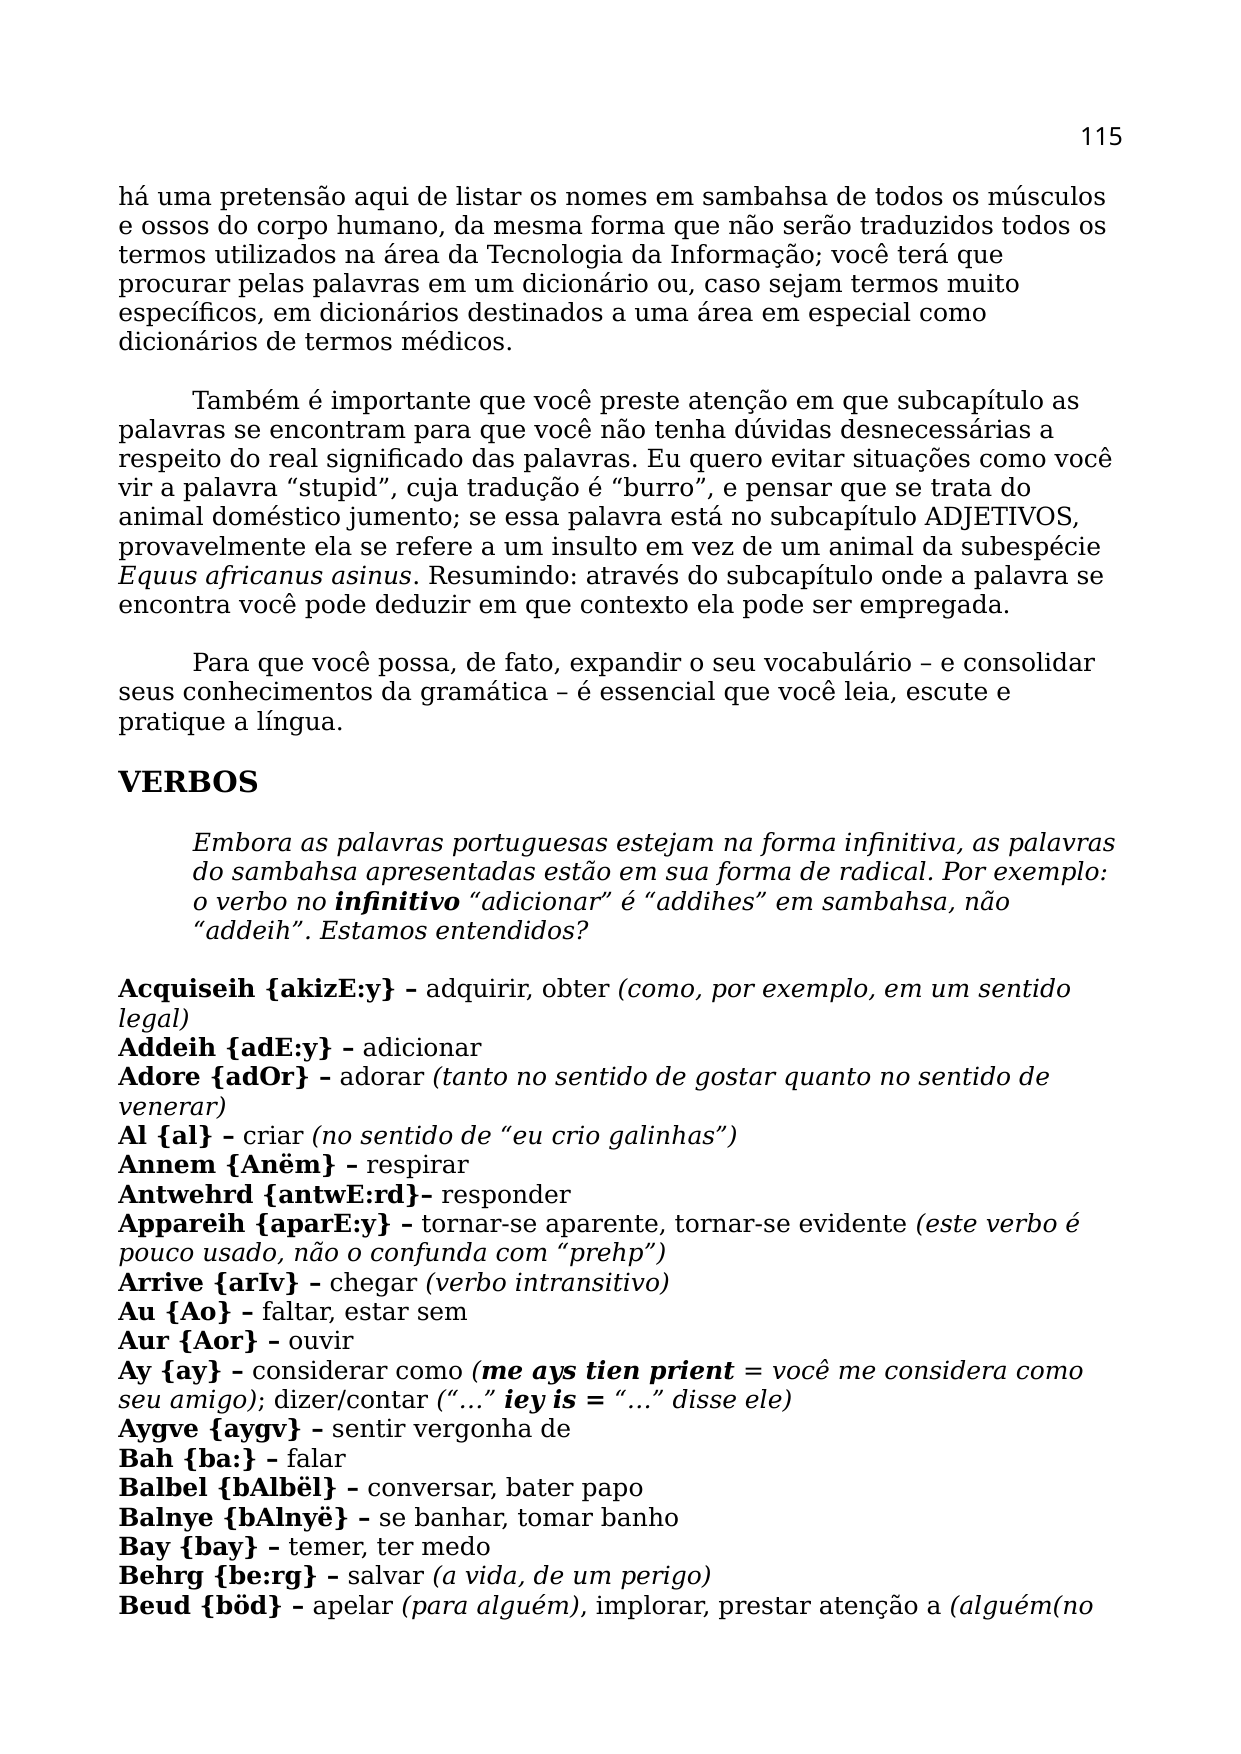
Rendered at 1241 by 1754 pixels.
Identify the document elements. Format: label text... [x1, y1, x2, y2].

text Antwehrd {antwE:rd}– responder [118, 1180, 1123, 1209]
text Arrive {arIv} – chegar (verbo intransitivo) [118, 1268, 1123, 1297]
text Adore {adOr} – adorar (tanto no sentido de gostar quanto no sentido de venerar) [118, 1062, 1123, 1121]
text Para que você possa, de fato, expandir o seu vocabulário – e consolidar seus conhecimentos da gramática – é essencial que você leia, escute e pratique a língua. [118, 648, 1123, 736]
text Behrg {be:rg} – salvar (a vida, de um perigo) [118, 1561, 1123, 1591]
text Aur {Aor} – ouvir [118, 1326, 1123, 1356]
text Bay {bay} – temer, ter medo [118, 1532, 1123, 1561]
text Acquiseih {akizE:y} – adquirir, obter (como, por exemplo, em um sentido legal) [118, 974, 1123, 1033]
text Balnye {bAlnyë} – se banhar, tomar banho [118, 1503, 1123, 1532]
text Addeih {adE:y} – adicionar [118, 1033, 1123, 1062]
text Beud {böd} – apelar (para alguém), implorar, prestar atenção a (alguém(no [118, 1591, 1123, 1620]
text há uma pretensão aqui de listar os nomes em sambahsa de todos os músculos e ossos do corpo humano, da mesma forma que não serão traduzidos todos os termos utilizados na área da Tecnologia da Informação; você terá que procurar pelas palavras em um dicionário ou, caso sejam termos muito específicos, em dicionários destinados a uma área em especial como dicionários de termos médicos. [118, 182, 1123, 357]
text Al {al} – criar (no sentido de “eu crio galinhas”) [118, 1121, 1123, 1150]
text Também é importante que você preste atenção em que subcapítulo as palavras se encontram para que você não tenha dúvidas desnecessárias a respeito do real significado das palavras. Eu quero evitar situações como você vir a palavra “stupid”, cuja tradução é “burro”, e pensar que se trata do animal doméstico jumento; se essa palavra está no subcapítulo ADJETIVOS, provavelmente ela se refere a um insulto em vez de um animal da subespécie Equus africanus asinus. Resumindo: através do subcapítulo onde a palavra se encontra você pode deduzir em que contexto ela pode ser empregada. [118, 386, 1123, 619]
text Au {Ao} – faltar, estar sem [118, 1297, 1123, 1326]
text Appareih {aparE:y} – tornar-se aparente, tornar-se evidente (este verbo é pouco usado, não o confunda com “prehp”) [118, 1209, 1123, 1268]
text Annem {Anëm} – respirar [118, 1150, 1123, 1180]
text Ay {ay} – considerar como (me ays tien prient = você me considera como seu amigo); dizer/contar (“…” iey is = “…” disse ele) [118, 1356, 1123, 1414]
text Bah {ba:} – falar [118, 1444, 1123, 1473]
text Balbel {bAlbël} – conversar, bater papo [118, 1473, 1123, 1503]
text Aygve {aygv} – sentir vergonha de [118, 1414, 1123, 1444]
subtitle VERBOS [118, 765, 1123, 799]
text Embora as palavras portuguesas estejam na forma infinitiva, as palavras do sambahsa apresentadas estão em sua forma de radical. Por exemplo: o verbo no infinitivo “adicionar” é “addihes” em sambahsa, não “addeih”. Estamos entendidos? [193, 828, 1123, 945]
